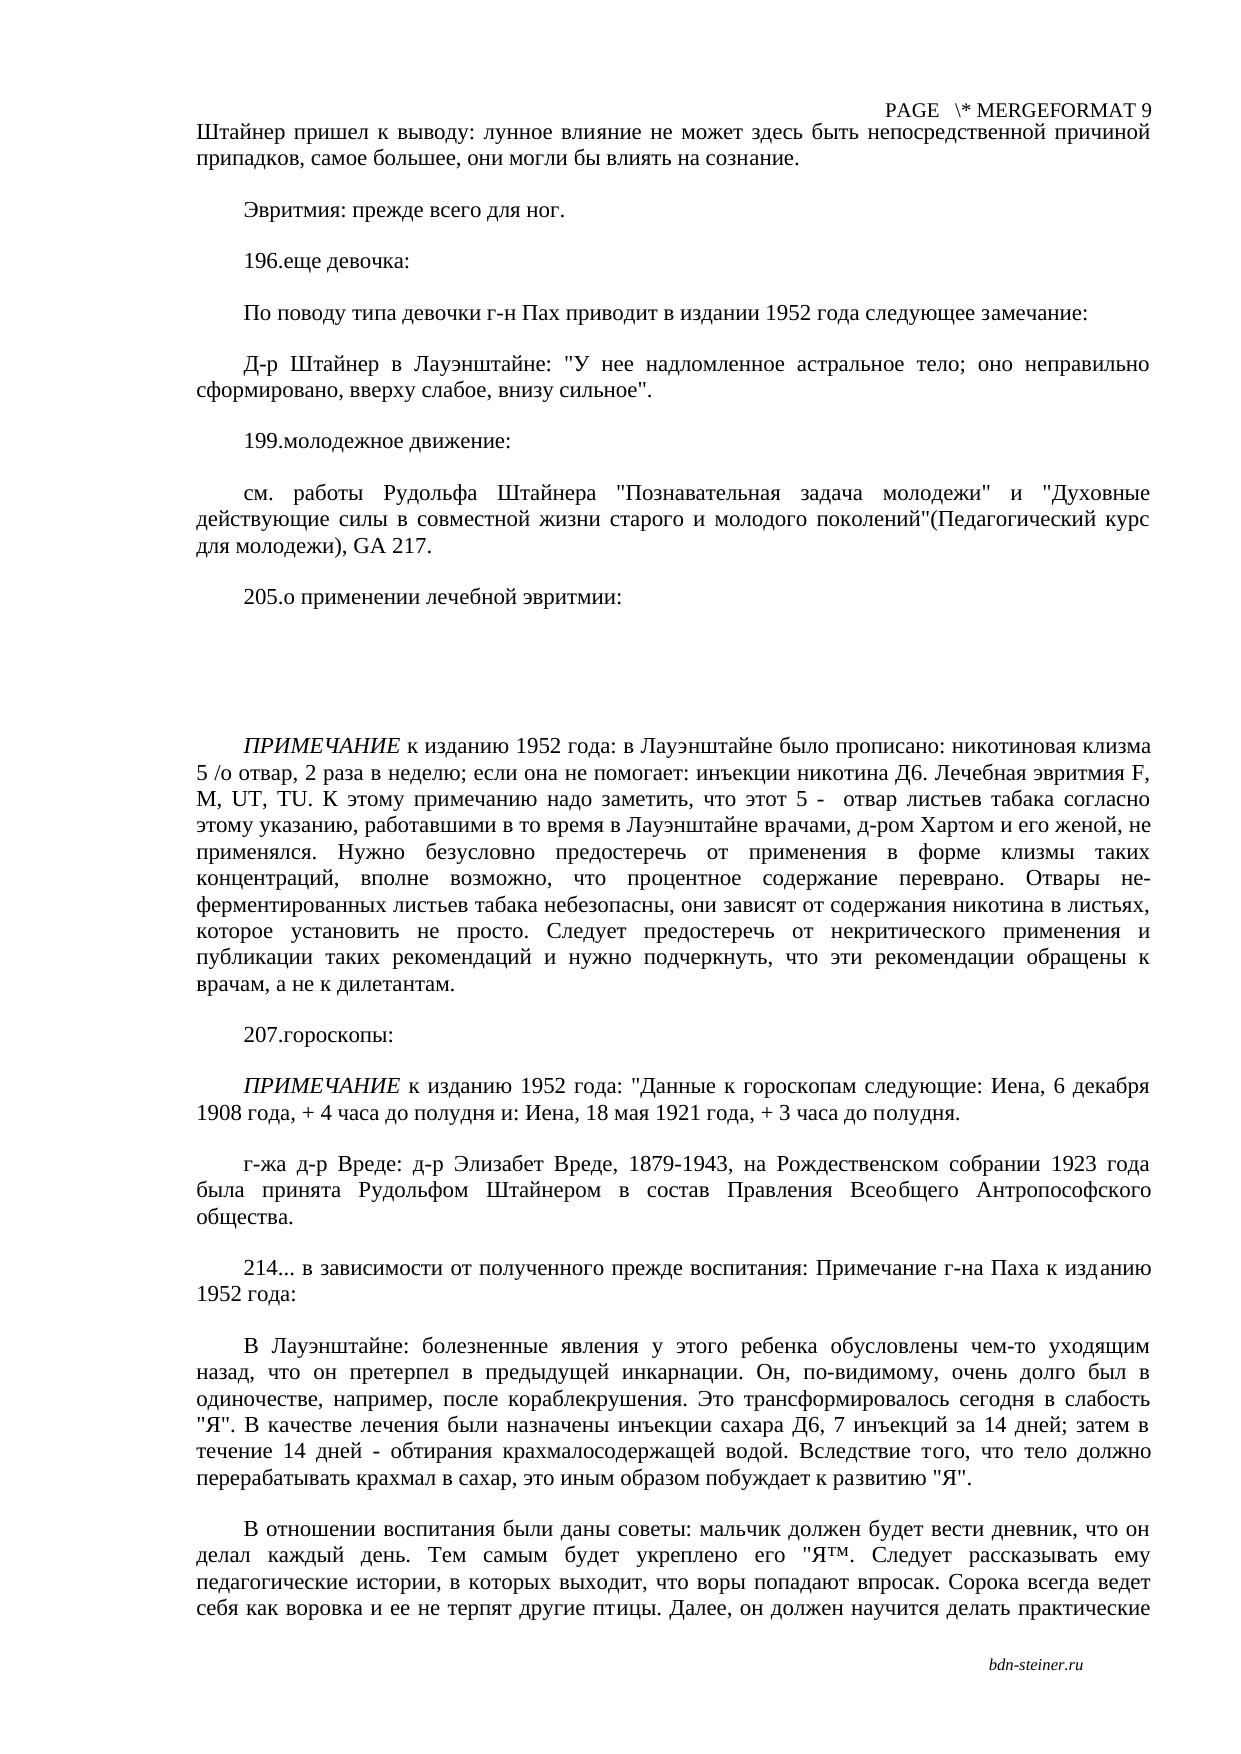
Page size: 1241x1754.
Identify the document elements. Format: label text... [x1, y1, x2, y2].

text По поводу типа девочки г-н Пах приводит в издании 1952 года следующее замечание: [196, 298, 1152, 325]
text В отношении воспитания были даны советы: мальчик должен будет вести дневник, что он делал каждый день. Тем самым будет укреплено его "Я™. Следует рассказывать ему педагогические истории, в которых выходит, что воры попадают впросак. Сорока всегда ведет себя как воровка и ее не терпят другие птицы. Далее, он должен научится делать практические [196, 1515, 1152, 1620]
text В Лауэнштайне: болезненные явления у этого ребенка обусловлены чем-то уходящим назад, что он претерпел в предыдущей инкарнации. Он, по-видимому, очень долго был в одиночестве, например, после кораблекрушения. Это трансформировалось сегодня в слабость "Я". В качестве лечения были назначены инъекции сахара Д6, 7 инъекций за 14 дней; затем в течение 14 дней - обтирания крахмалосодержащей водой. Вследствие того, что тело должно перерабатывать крахмал в сахар, это иным образом побуждает к развитию "Я". [196, 1332, 1152, 1490]
text Эвритмия: прежде всего для ног. [196, 196, 1152, 222]
text Д-р Штайнер в Лауэнштайне: "У нее надломленное астральное тело; оно неправильно сформировано, вверху слабое, внизу сильное". [196, 350, 1152, 403]
text Штайнер пришел к выводу: лунное влияние не может здесь быть непосредственной причиной припадков, самое большее, они могли бы влиять на сознание. [196, 118, 1152, 171]
text ПРИМЕЧАНИЕ к изданию 1952 года: в Лауэнштайне было прописано: никотиновая клизма 5 /о отвар, 2 раза в неделю; если она не помогает: инъекции никотина Д6. Лечебная эвритмия F, М, UT, TU. К этому примечанию надо заметить, что этот 5 - отвар листьев табака согласно этому указанию, работавшими в то время в Лауэнштайне врачами, д-ром Хартом и его женой, не применялся. Нужно безусловно предостеречь от применения в форме клизмы таких концентраций, вполне возможно, что процентное содержание переврано. Отвары не-ферментированных листьев табака небезопасны, они зависят от содержания никотина в листьях, которое установить не просто. Следует предостеречь от некритического применения и публикации таких рекомендаций и нужно подчеркнуть, что эти рекомендации обращены к врачам, а не к дилетантам. [196, 732, 1152, 996]
text см. работы Рудольфа Штайнера "Познавательная задача молодежи" и "Духовные действующие силы в совместной жизни старого и молодого поколений"(Педагогический курс для молодежи), GA 217. [196, 479, 1152, 558]
text 214... в зависимости от полученного прежде воспитания: Примечание г-на Паха к изданию 1952 года: [196, 1254, 1152, 1307]
text 205.о применении лечебной эвритмии: [196, 583, 1152, 609]
text ПРИМЕЧАНИЕ к изданию 1952 года: "Данные к гороскопам следующие: Иена, 6 декабря 1908 года, + 4 часа до полудня и: Иена, 18 мая 1921 года, + 3 часа до полудня. [196, 1072, 1152, 1125]
text 199.молодежное движение: [196, 428, 1152, 454]
text 207.гороскопы: [196, 1021, 1152, 1047]
text 196.еще девочка: [196, 247, 1152, 273]
text г-жа д-р Вреде: д-р Элизабет Вреде, 1879-1943, на Рождественском собрании 1923 года была принята Рудольфом Штайнером в состав Правления Всеобщего Антропософского общества. [196, 1150, 1152, 1229]
